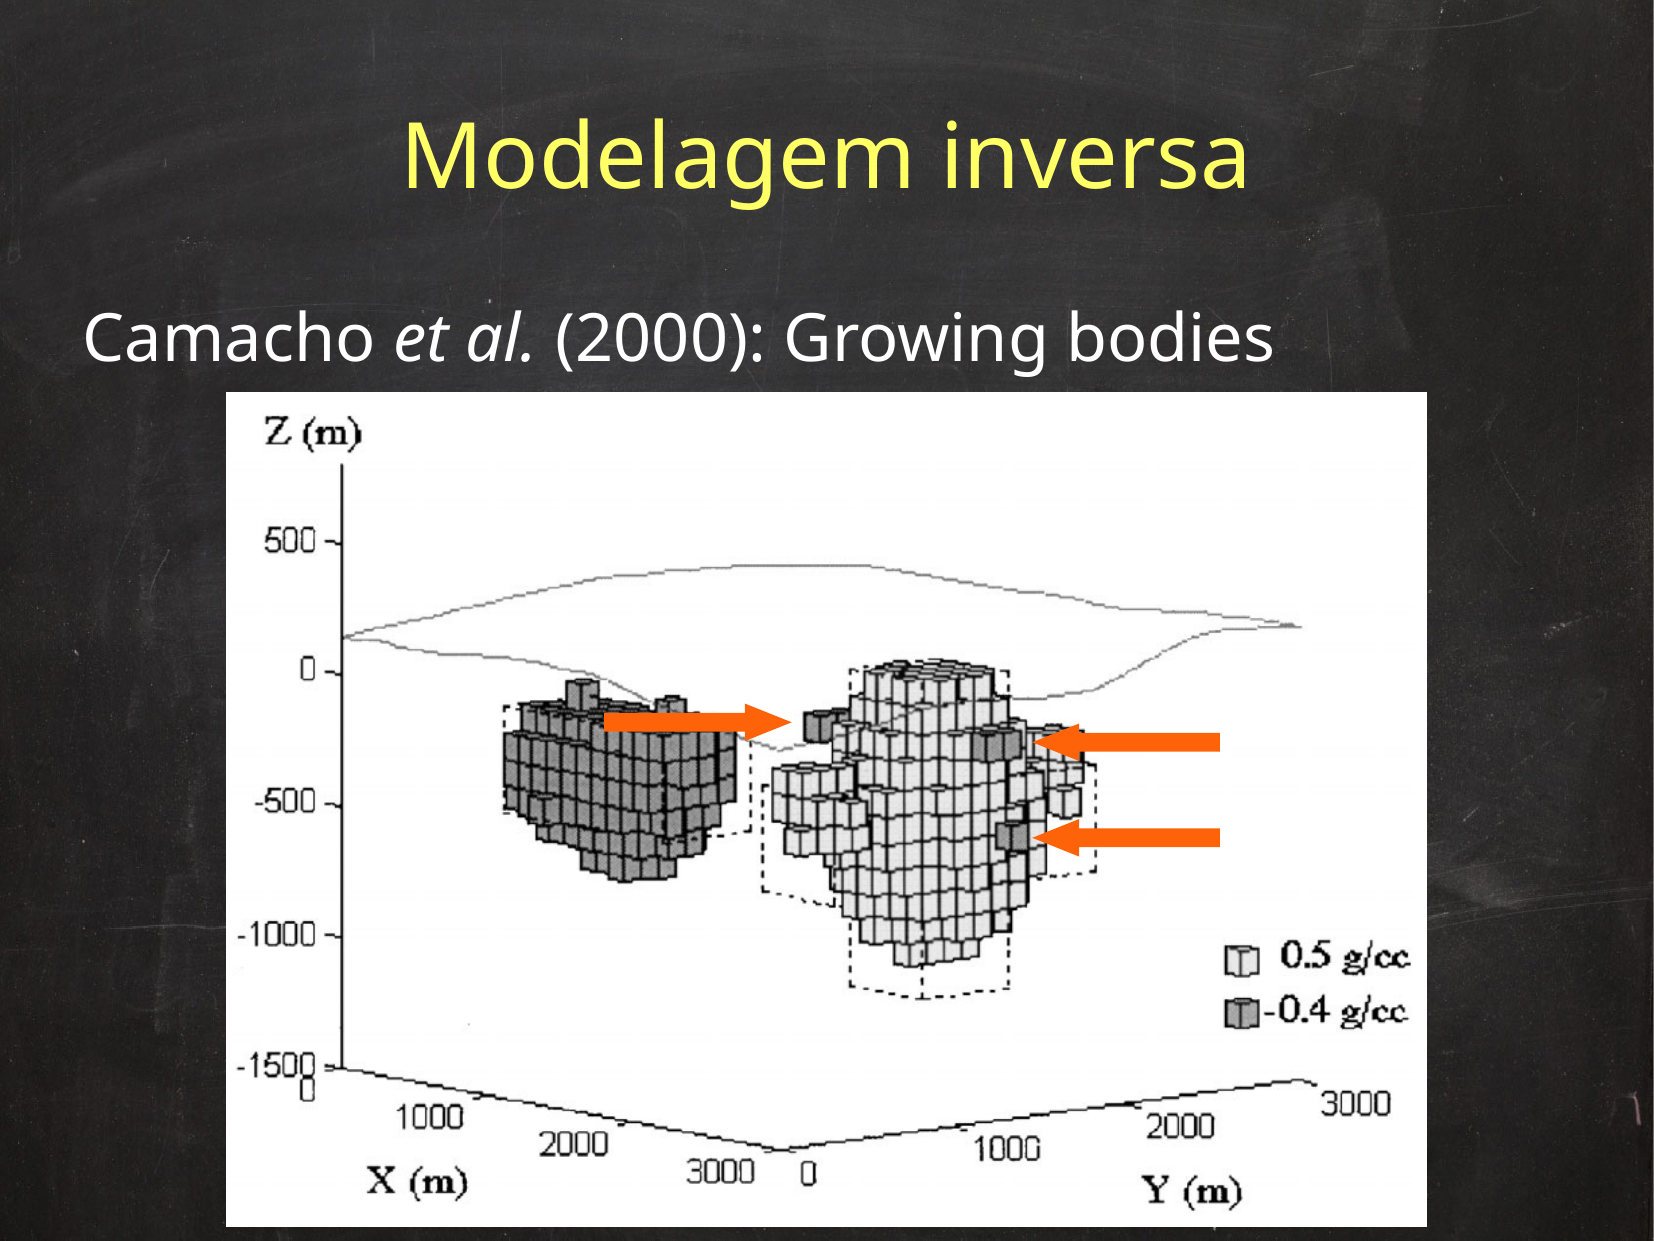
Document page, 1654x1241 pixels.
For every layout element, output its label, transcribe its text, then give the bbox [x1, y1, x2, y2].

picture [0, 0, 1654, 1241]
title Modelagem inversa [82, 56, 1571, 250]
text_box [1032, 723, 1220, 762]
list Camacho et al. (2000): Growing bodies [82, 290, 1571, 1109]
text_box [1032, 819, 1220, 857]
text_box [604, 703, 792, 742]
